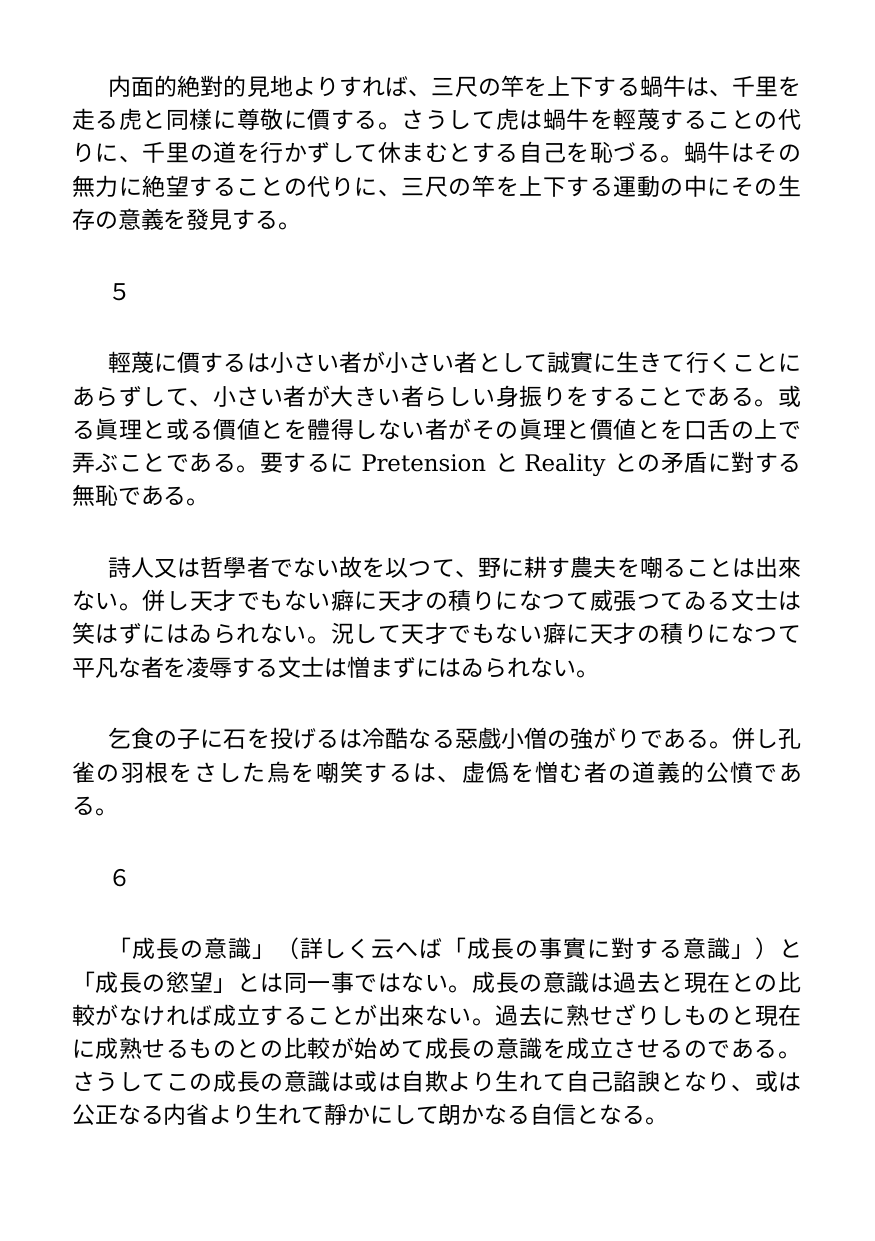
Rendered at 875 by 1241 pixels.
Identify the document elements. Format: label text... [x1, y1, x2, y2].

text 内面的絶對的見地よりすれば、三尺の竿を上下する蝸牛は、千里を走る虎と同樣に尊敬に價する。さうして虎は蝸牛を輕蔑することの代りに、千里の道を行かずして休まむとする自己を恥づる。蝸牛はその無力に絶望することの代りに、三尺の竿を上下する運動の中にその生存の意義を發見する。 [72, 69, 802, 235]
text 詩人又は哲學者でない故を以つて、野に耕す農夫を嘲ることは出來ない。併し天才でもない癖に天才の積りになつて威張つてゐる文士は笑はずにはゐられない。況して天才でもない癖に天才の積りになつて平凡な者を凌辱する文士は憎まずにはゐられない。 [72, 550, 802, 683]
text ６ [72, 859, 802, 893]
text 乞食の子に石を投げるは冷酷なる惡戲小僧の強がりである。併し孔雀の羽根をさした烏を嘲笑するは、虚僞を憎む者の道義的公憤である。 [72, 721, 802, 821]
text 「成長の意識」（詳しく云へば「成長の事實に對する意識」）と「成長の慾望」とは同一事ではない。成長の意識は過去と現在との比較がなければ成立することが出來ない。過去に熟せざりしものと現在に成熟せるものとの比較が始めて成長の意識を成立させるのである。さうしてこの成長の意識は或は自欺より生れて自己諂諛となり、或は公正なる内省より生れて靜かにして朗かなる自信となる。 [72, 931, 802, 1131]
text 輕蔑に價するは小さい者が小さい者として誠實に生きて行くことにあらずして、小さい者が大きい者らしい身振りをすることである。或る眞理と或る價値とを體得しない者がその眞理と價値とを口舌の上で弄ぶことである。要するに Pretension と Reality との矛盾に對する無恥である。 [72, 345, 802, 511]
text ５ [72, 273, 802, 307]
